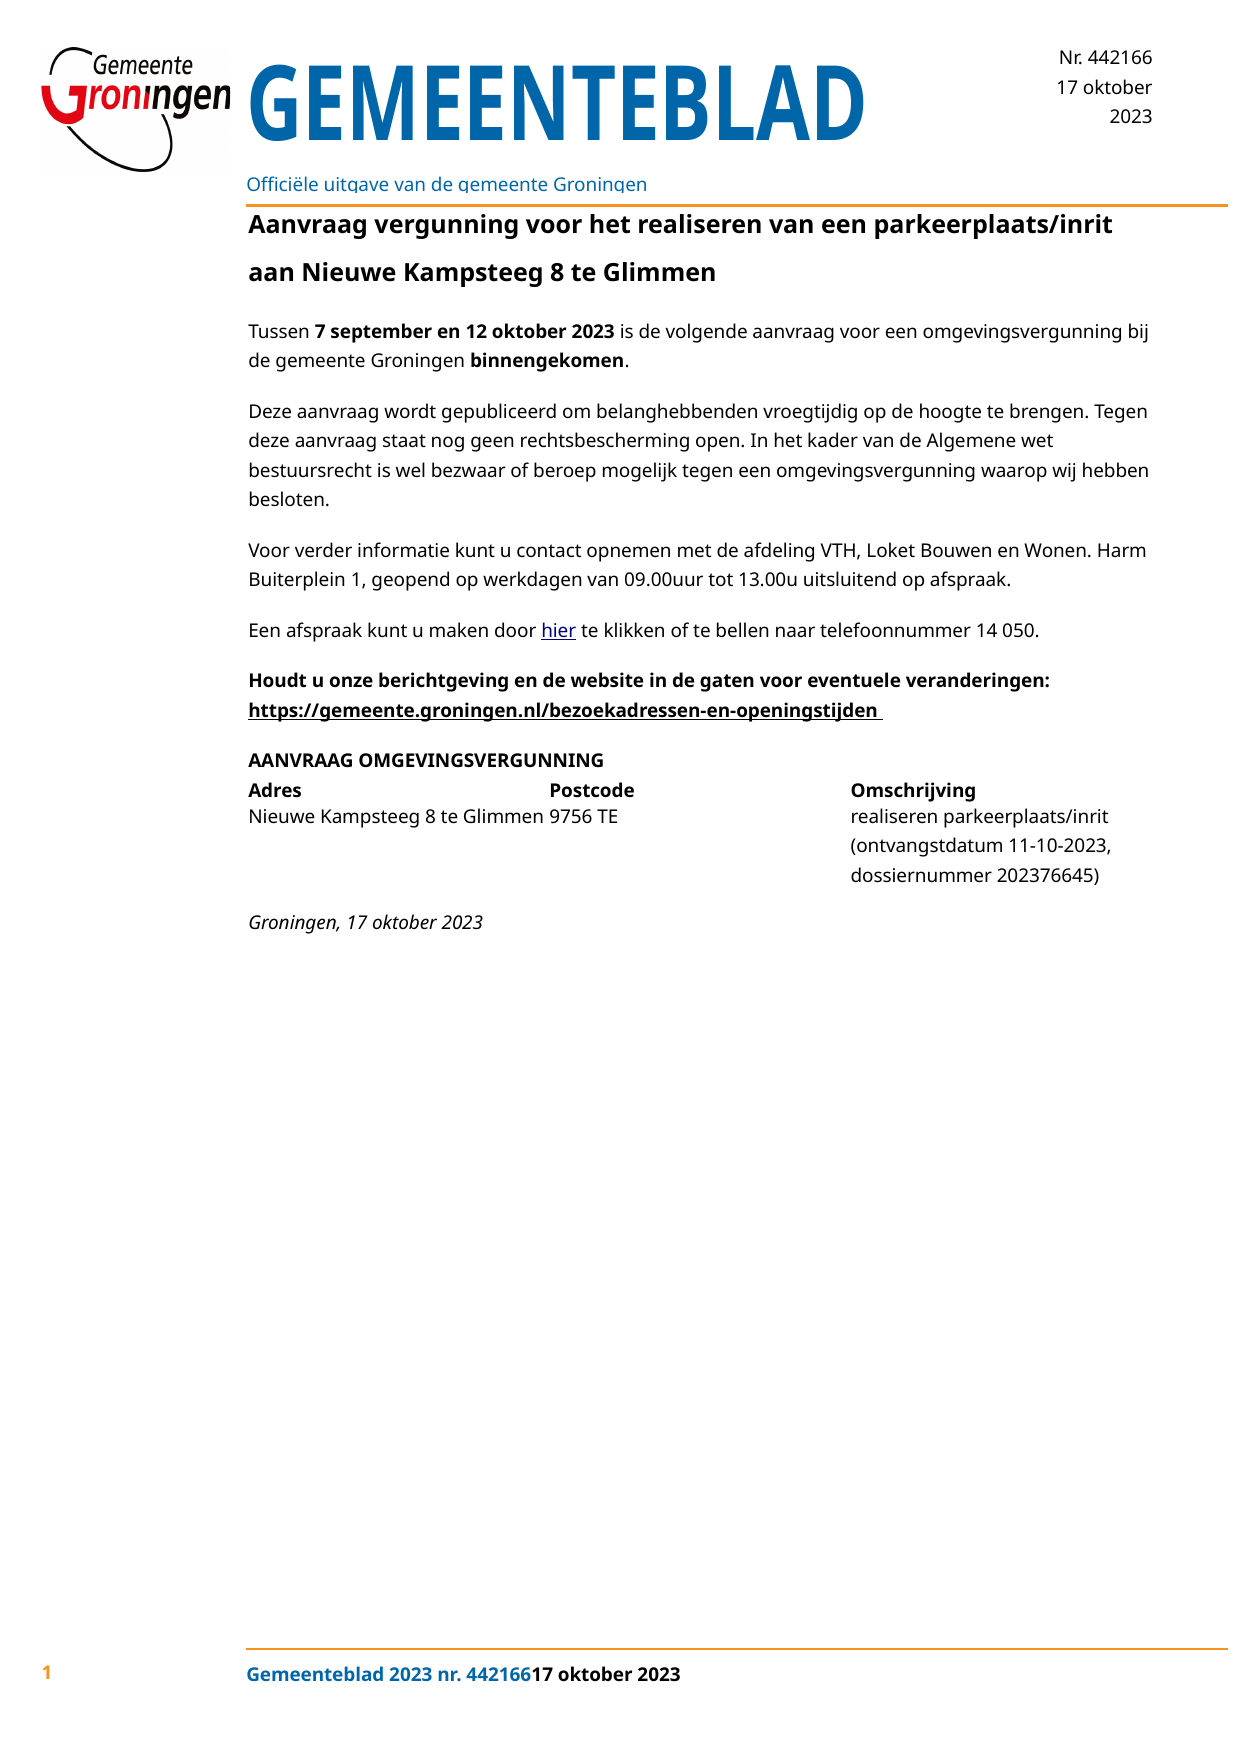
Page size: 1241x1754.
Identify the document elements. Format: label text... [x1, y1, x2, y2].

text Groningen, 17 oktober 2023 [248, 909, 1152, 935]
table_header Adres [248, 777, 549, 803]
text Houdt u onze berichtgeving en de website in de gaten voor eventuele veranderingen: https://gemeente.groningen.nl/bezoekadressen-en-openingstijden [248, 667, 1152, 723]
picture [41, 47, 231, 172]
table_header Omschrijving [850, 777, 1152, 803]
table_cell 9756 TE [549, 803, 850, 888]
table_cell Nieuwe Kampsteeg 8 te Glimmen [248, 803, 549, 888]
text Deze aanvraag wordt gepubliceerd om belanghebbenden vroegtijdig op de hoogte te brengen. Tegen deze aanvraag staat nog geen rechtsbescherming open. In het kader van de Algemene wet bestuursrecht is wel bezwaar of beroep mogelijk tegen een omgevingsvergunning waarop wij hebben besloten. [248, 398, 1152, 512]
text Tussen 7 september en 12 oktober 2023 is de volgende aanvraag voor een omgevingsvergunning bij de gemeente Groningen binnengekomen. [248, 318, 1152, 373]
table_cell realiseren parkeerplaats/inrit (ontvangstdatum 11-10-2023, dossiernummer 202376645) [850, 803, 1152, 888]
text Aanvraag vergunning voor het realiseren van een parkeerplaats/inrit aan Nieuwe Kampsteeg 8 te Glimmen [248, 207, 1152, 288]
text Voor verder informatie kunt u contact opnemen met de afdeling VTH, Loket Bouwen en Wonen. Harm Buiterplein 1, geopend op werkdagen van 09.00uur tot 13.00u uitsluitend op afspraak. [248, 537, 1152, 592]
table_header Postcode [549, 777, 850, 803]
text AANVRAAG OMGEVINGSVERGUNNING [248, 747, 1152, 773]
text Een afspraak kunt u maken door hier te klikken of te bellen naar telefoonnummer 14 050. [248, 617, 1152, 643]
